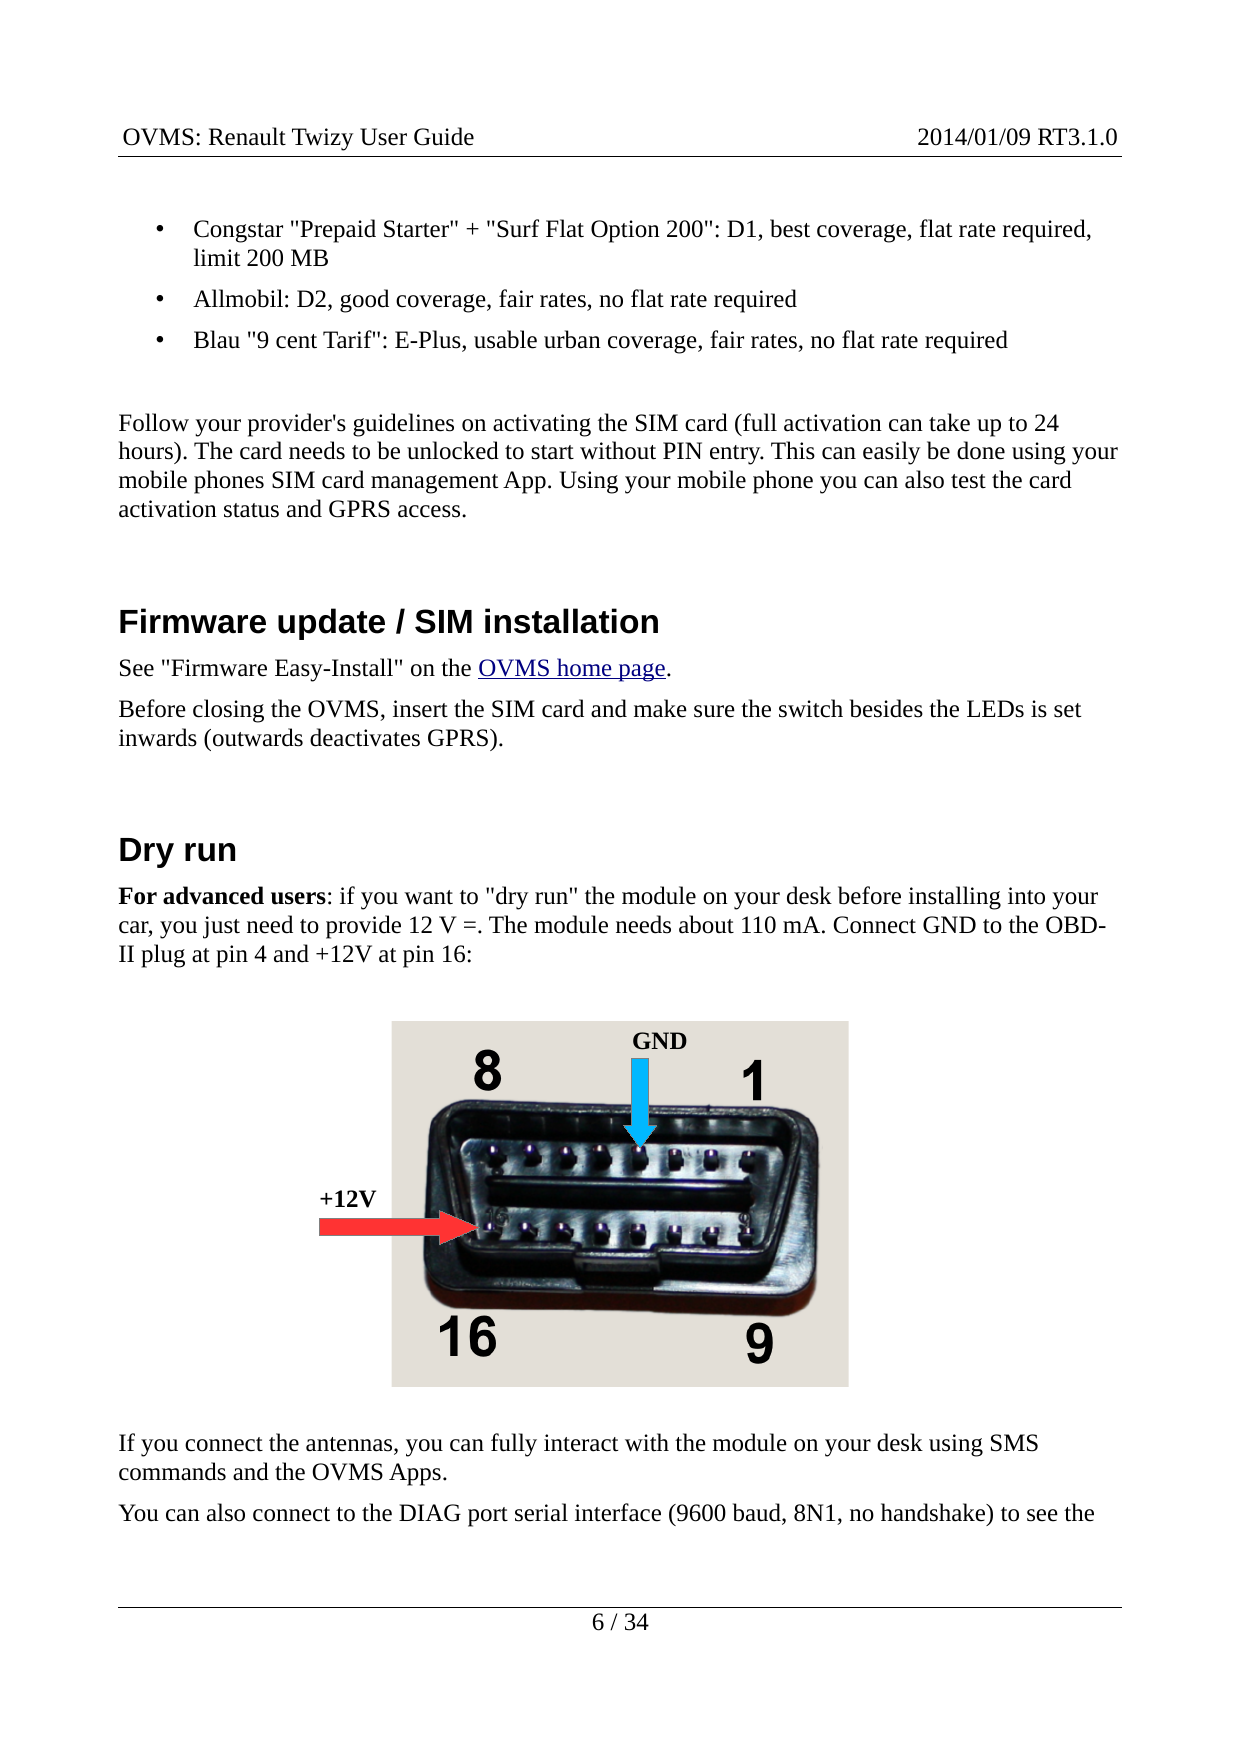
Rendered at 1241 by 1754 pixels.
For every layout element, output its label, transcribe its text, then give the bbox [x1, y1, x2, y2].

list Allmobil: D2, good coverage, fair rates, no flat rate required [156, 284, 1122, 313]
list Congstar "Prepaid Starter" + "Surf Flat Option 200": D1, best coverage, flat rate required, limit 200 MB [156, 214, 1122, 271]
list Blau "9 cent Tarif": E-Plus, usable urban coverage, fair rates, no flat rate required [156, 325, 1122, 354]
text For advanced users: if you want to "dry run" the module on your desk before installing into your car, you just need to provide 12 V =. The module needs about 110 mA. Connect GND to the OBD-II plug at pin 4 and +12V at pin 16: [118, 881, 1122, 967]
subtitle Dry run [118, 830, 1122, 869]
picture [391, 1021, 849, 1387]
text See "Firmware Easy-Install" on the OVMS home page. [118, 653, 1122, 681]
text Follow your provider's guidelines on activating the SIM card (full activation can take up to 24 hours). The card needs to be unlocked to start without PIN entry. This can easily be done using your mobile phones SIM card management App. Using your mobile phone you can also test the card activation status and GPRS access. [118, 408, 1122, 523]
subtitle Firmware update / SIM installation [118, 601, 1122, 640]
text You can also connect to the DIAG port serial interface (9600 baud, 8N1, no handshake) to see the [118, 1498, 1122, 1527]
text Before closing the OVMS, insert the SIM card and make sure the switch besides the LEDs is set inwards (outwards deactivates GPRS). [118, 694, 1122, 751]
text If you connect the antennas, you can fully interact with the module on your desk using SMS commands and the OVMS Apps. [118, 1428, 1122, 1486]
